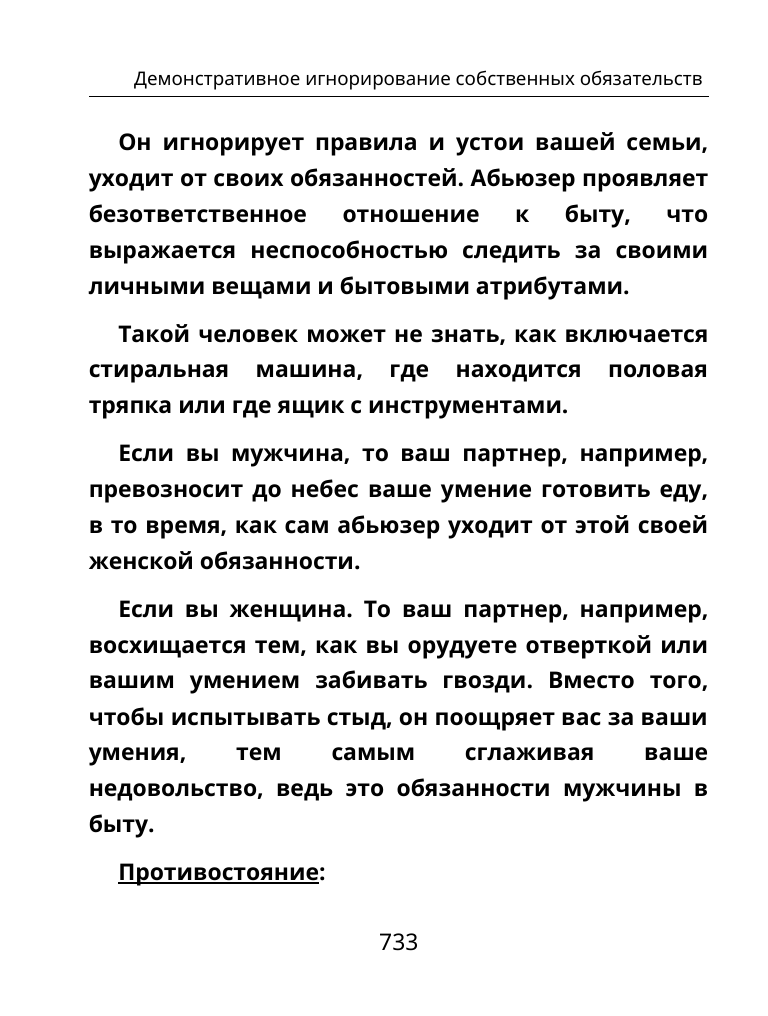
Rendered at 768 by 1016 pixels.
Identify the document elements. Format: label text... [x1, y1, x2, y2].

text Такой человек может не знать, как включается стиральная машина, где находится половая тряпка или где ящик с инструментами. [88, 317, 709, 421]
text Он игнорирует правила и устои вашей семьи, уходит от своих обязанностей. Абьюзер проявляет безответственное отношение к быту, что выражается неспособностью следить за своими личными вещами и бытовыми атрибутами. [88, 126, 709, 301]
text Если вы женщина. То ваш партнер, например, восхищается тем, как вы орудуете отверткой или вашим умением забивать гвозди. Вместо того, чтобы испытывать стыд, он поощряет вас за ваши умения, тем самым сглаживая ваше недовольство, ведь это обязанности мужчины в быту. [88, 593, 709, 839]
text Если вы мужчина, то ваш партнер, например, превозносит до небес ваше умение готовить еду, в то время, как сам абьюзер уходит от этой своей женской обязанности. [88, 437, 709, 576]
text Противостояние: [88, 856, 709, 887]
